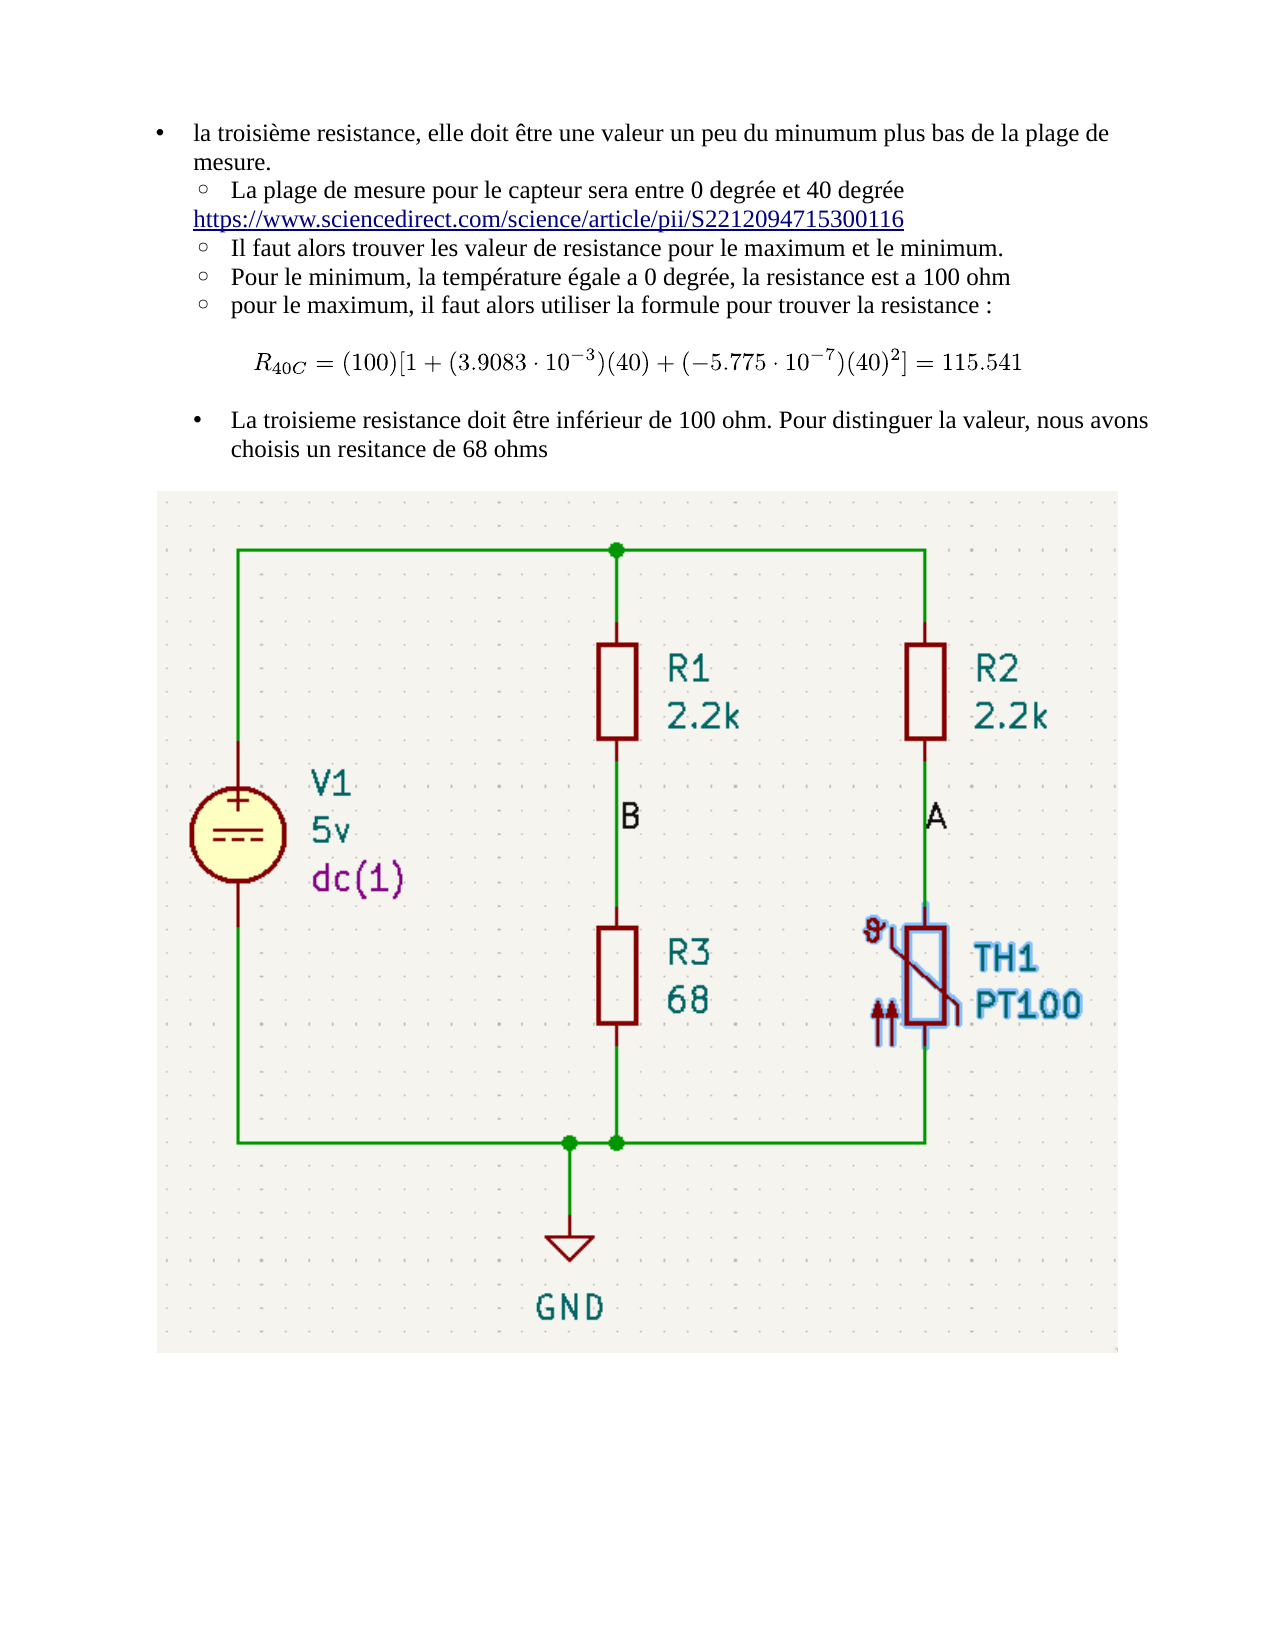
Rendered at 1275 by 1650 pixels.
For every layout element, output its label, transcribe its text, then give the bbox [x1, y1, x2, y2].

list Pour le minimum, la température égale a 0 degrée, la resistance est a 100 ohm [193, 262, 1157, 291]
list la troisième resistance, elle doit être une valeur un peu du minumum plus bas de la plage de mesure. [156, 118, 1157, 176]
list pour le maximum, il faut alors utiliser la formule pour trouver la resistance : [193, 291, 1157, 319]
picture [157, 491, 1118, 1353]
list Il faut alors trouver les valeur de resistance pour le maximum et le minimum. [193, 233, 1157, 262]
list La troisieme resistance doit être inférieur de 100 ohm. Pour distinguer la valeur, nous avons choisis un resitance de 68 ohms [193, 405, 1157, 462]
list https://www.sciencedirect.com/science/article/pii/S2212094715300116 [156, 204, 1157, 233]
list La plage de mesure pour le capteur sera entre 0 degrée et 40 degrée [193, 176, 1157, 204]
